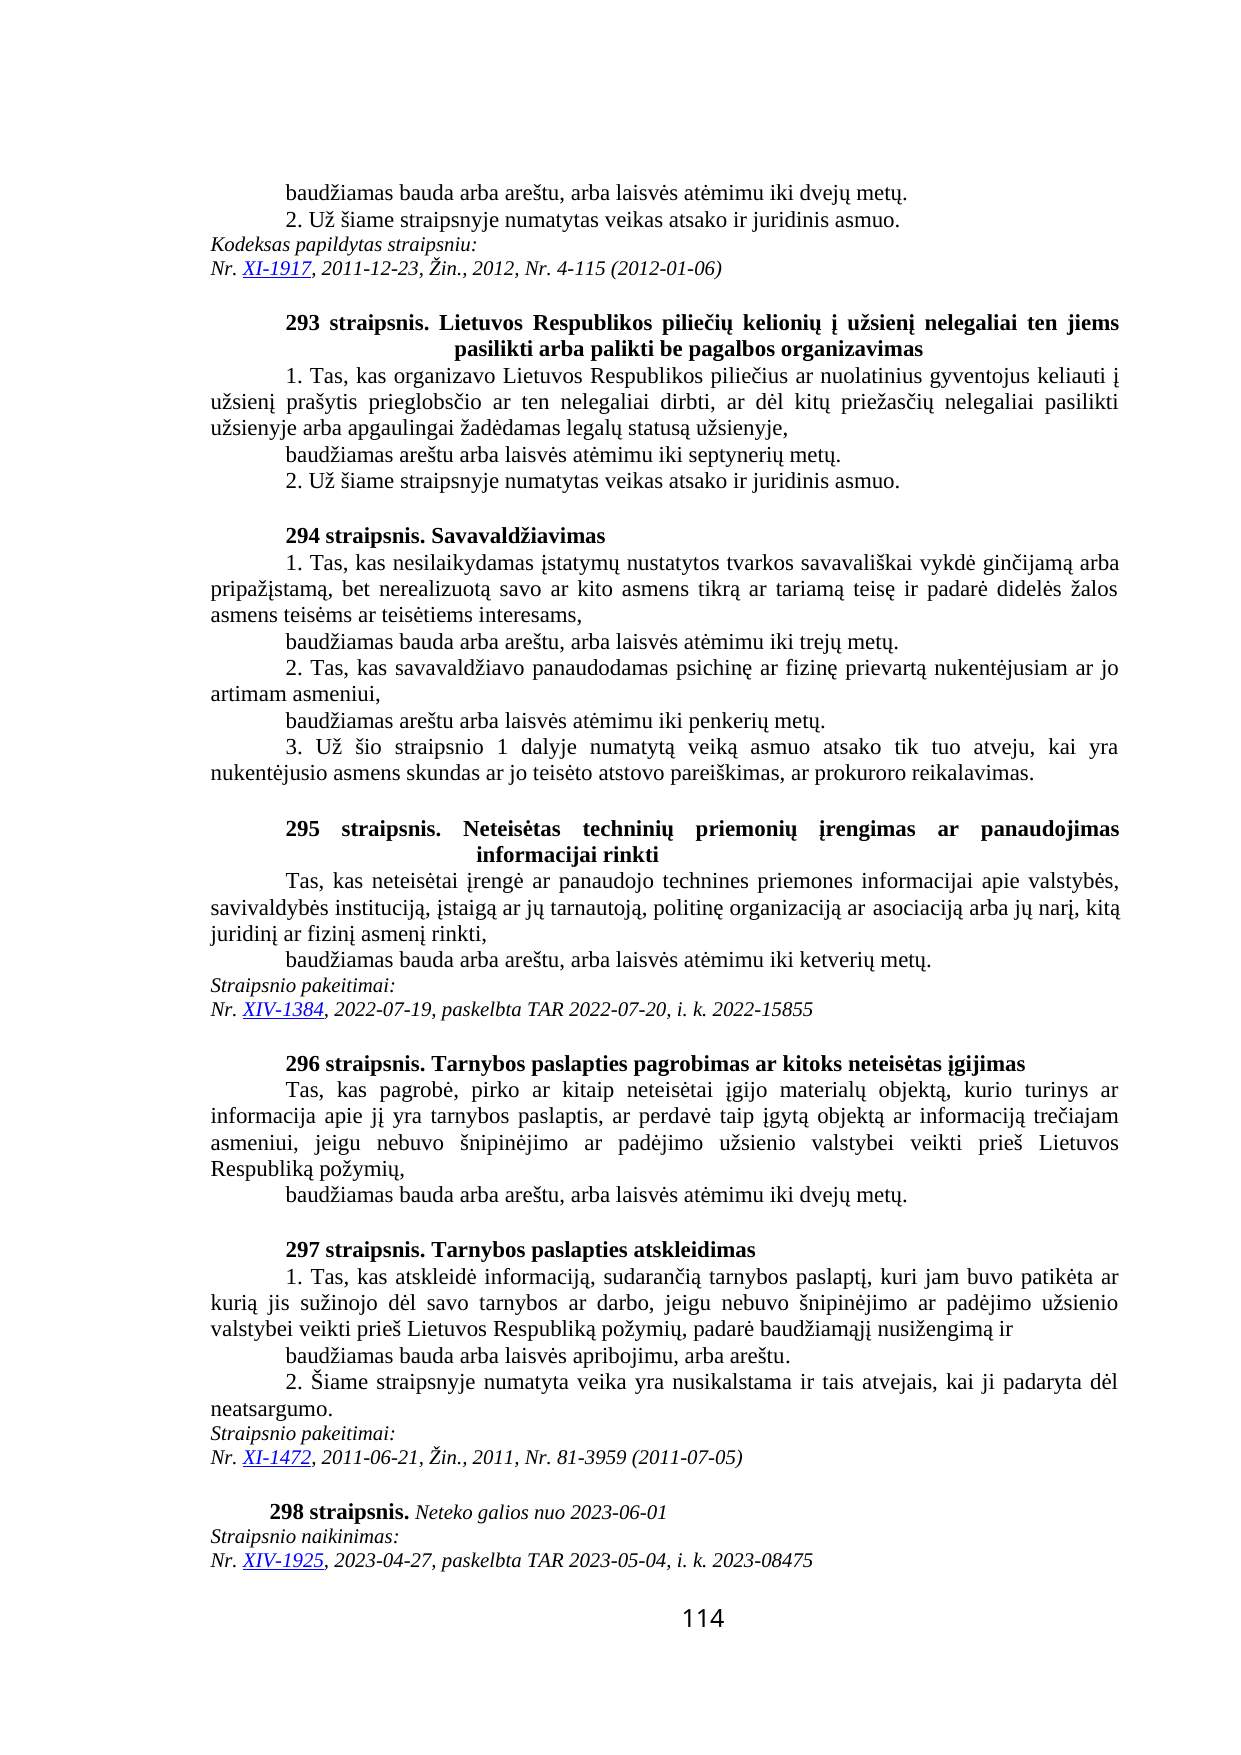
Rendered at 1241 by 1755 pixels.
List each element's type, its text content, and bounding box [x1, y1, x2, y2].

text 1. Tas, kas organizavo Lietuvos Respublikos piliečius ar nuolatinius gyventojus keliauti į užsienį prašytis prieglobsčio ar ten nelegaliai dirbti, ar dėl kitų priežasčių nelegaliai pasilikti užsienyje arba apgaulingai žadėdamas legalų statusą užsienyje, [210, 362, 1120, 441]
text Tas, kas neteisėtai įrengė ar panaudojo technines priemones informacijai apie valstybės, savivaldybės instituciją, įstaigą ar jų tarnautoją, politinę organizaciją ar asociaciją arba jų narį, kitą juridinį ar fizinį asmenį rinkti, [210, 867, 1120, 946]
text Nr. XI-1472, 2011-06-21, Žin., 2011, Nr. 81-3959 (2011-07-05) [210, 1445, 1120, 1469]
text baudžiamas bauda arba areštu, arba laisvės atėmimu iki dvejų metų. [210, 1181, 1120, 1208]
text Straipsnio naikinimas: [210, 1524, 1120, 1548]
text baudžiamas areštu arba laisvės atėmimu iki penkerių metų. [210, 707, 1120, 733]
text 298 straipsnis. Neteko galios nuo 2023-06-01 [210, 1498, 1120, 1524]
text 2. Šiame straipsnyje numatyta veika yra nusikalstama ir tais atvejais, kai ji padaryta dėl neatsargumo. [210, 1368, 1120, 1421]
text 2. Už šiame straipsnyje numatytas veikas atsako ir juridinis asmuo. [210, 206, 1120, 232]
text 2. Tas, kas savavaldžiavo panaudodamas psichinę ar fizinę prievartą nukentėjusiam ar jo artimam asmeniui, [210, 654, 1120, 707]
text 3. Už šio straipsnio 1 dalyje numatytą veiką asmuo atsako tik tuo atveju, kai yra nukentėjusio asmens skundas ar jo teisėto atstovo pareiškimas, ar prokuroro reikalavimas. [210, 733, 1120, 786]
text 293 straipsnis. Lietuvos Respublikos piliečių kelionių į užsienį nelegaliai ten jiems pasilikti arba palikti be pagalbos organizavimas [285, 309, 1120, 362]
text baudžiamas bauda arba areštu, arba laisvės atėmimu iki ketverių metų. [210, 946, 1120, 973]
text 2. Už šiame straipsnyje numatytas veikas atsako ir juridinis asmuo. [210, 467, 1120, 493]
text baudžiamas areštu arba laisvės atėmimu iki septynerių metų. [210, 441, 1120, 467]
text Kodeksas papildytas straipsniu: [210, 232, 1120, 256]
text Straipsnio pakeitimai: [210, 973, 1120, 997]
text 296 straipsnis. Tarnybos paslapties pagrobimas ar kitoks neteisėtas įgijimas [285, 1049, 1120, 1076]
text baudžiamas bauda arba areštu, arba laisvės atėmimu iki trejų metų. [210, 628, 1120, 654]
text Tas, kas pagrobė, pirko ar kitaip neteisėtai įgijo materialų objektą, kurio turinys ar informacija apie jį yra tarnybos paslaptis, ar perdavė taip įgytą objektą ar informaciją trečiajam asmeniui, jeigu nebuvo šnipinėjimo ar padėjimo užsienio valstybei veikti prieš Lietuvos Respubliką požymių, [210, 1076, 1120, 1181]
text Straipsnio pakeitimai: [210, 1421, 1120, 1445]
text baudžiamas bauda arba laisvės apribojimu, arba areštu. [210, 1342, 1120, 1368]
text 1. Tas, kas atskleidė informaciją, sudarančią tarnybos paslaptį, kuri jam buvo patikėta ar kurią jis sužinojo dėl savo tarnybos ar darbo, jeigu nebuvo šnipinėjimo ar padėjimo užsienio valstybei veikti prieš Lietuvos Respubliką požymių, padarė baudžiamąjį nusižengimą ir [210, 1263, 1120, 1342]
text Nr. XIV-1925, 2023-04-27, paskelbta TAR 2023-05-04, i. k. 2023-08475 [210, 1548, 1120, 1572]
text baudžiamas bauda arba areštu, arba laisvės atėmimu iki dvejų metų. [210, 179, 1120, 206]
text Nr. XI-1917, 2011-12-23, Žin., 2012, Nr. 4-115 (2012-01-06) [210, 256, 1120, 280]
text 1. Tas, kas nesilaikydamas įstatymų nustatytos tvarkos savavališkai vykdė ginčijamą arba pripažįstamą, bet nerealizuotą savo ar kito asmens tikrą ar tariamą teisę ir padarė didelės žalos asmens teisėms ar teisėtiems interesams, [210, 549, 1120, 628]
text 295 straipsnis. Neteisėtas techninių priemonių įrengimas ar panaudojimas informacijai rinkti [285, 814, 1120, 867]
text 294 straipsnis. Savavaldžiavimas [210, 522, 1120, 549]
text 297 straipsnis. Tarnybos paslapties atskleidimas [210, 1236, 1120, 1263]
text Nr. XIV-1384, 2022-07-19, paskelbta TAR 2022-07-20, i. k. 2022-15855 [210, 997, 1120, 1021]
